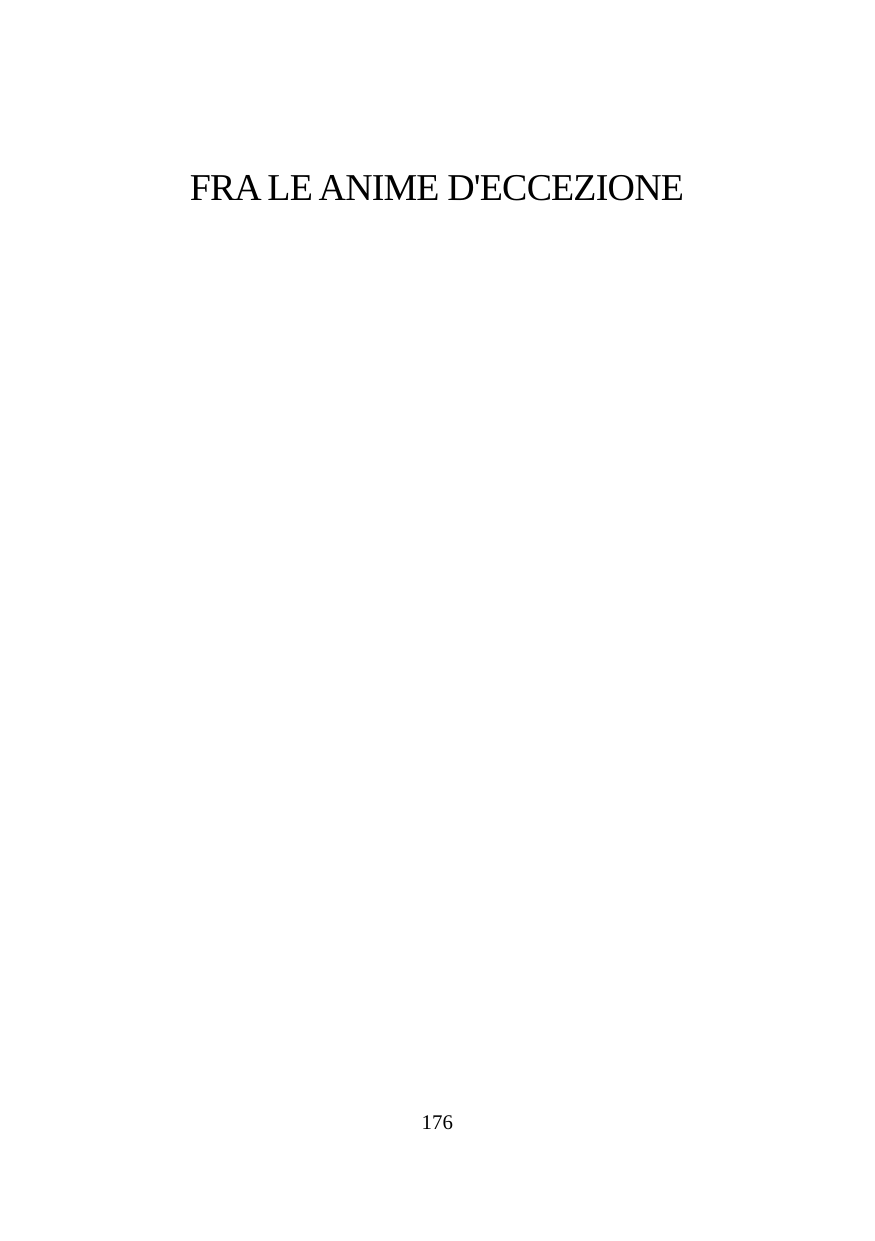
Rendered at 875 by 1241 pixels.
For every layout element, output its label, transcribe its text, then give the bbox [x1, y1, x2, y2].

subtitle FRA LE ANIME D'ECCEZIONE [106, 165, 768, 209]
